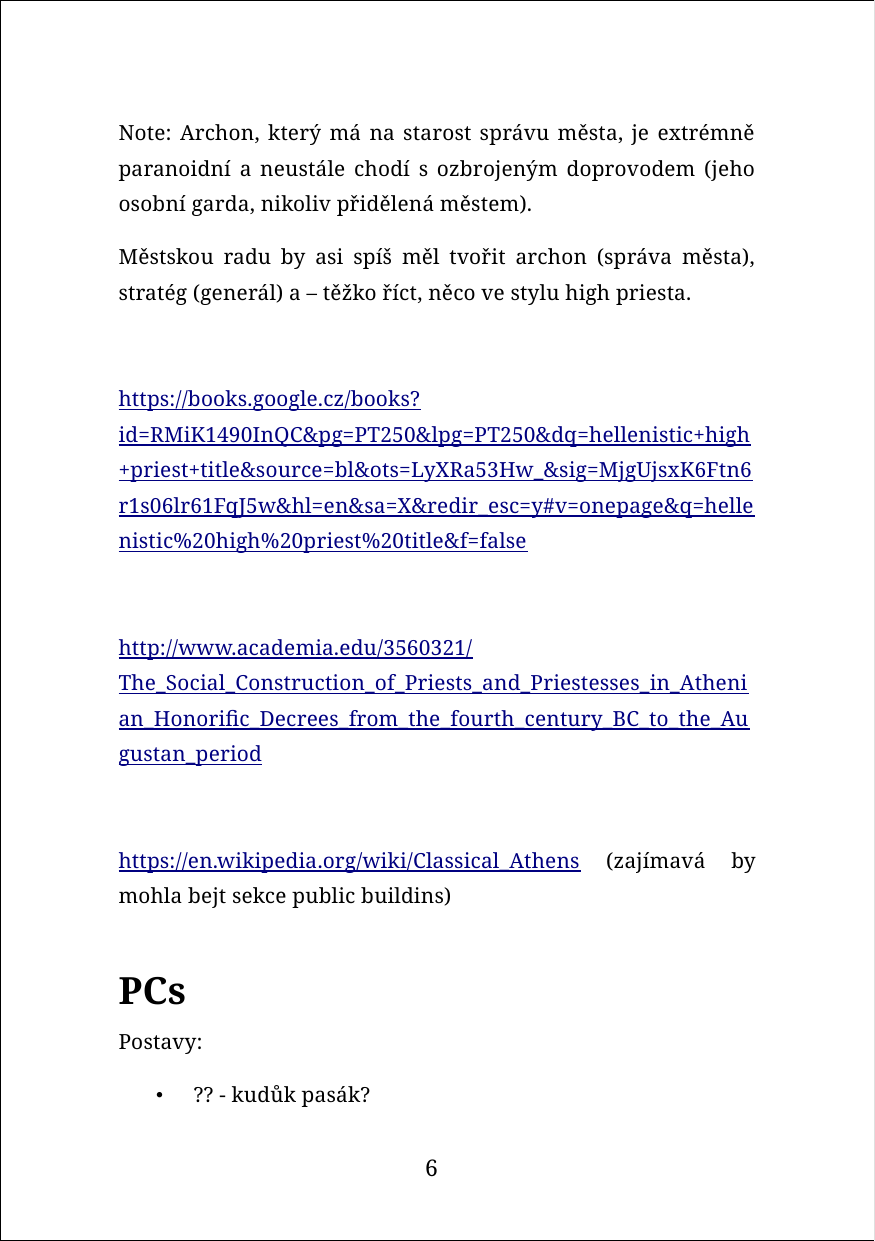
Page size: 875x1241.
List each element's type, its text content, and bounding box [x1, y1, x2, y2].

text Postavy: [118, 1027, 756, 1056]
text http://www.academia.edu/3560321/The_Social_Construction_of_Priests_and_Priestesses_in_Athenian_Honorific_Decrees_from_the_fourth_century_BC_to_the_Augustan_period [118, 633, 756, 768]
list ?? - kudůk pasák? [156, 1080, 756, 1109]
text https://en.wikipedia.org/wiki/Classical_Athens (zajímavá by mohla bejt sekce public buildins) [118, 846, 756, 910]
text Note: Archon, který má na starost správu města, je extrémně paranoidní a neustále chodí s ozbrojeným doprovodem (jeho osobní garda, nikoliv přidělená městem). [118, 118, 756, 218]
text https://books.google.cz/books?id=RMiK1490InQC&pg=PT250&lpg=PT250&dq=hellenistic+high+priest+title&source=bl&ots=LyXRa53Hw_&sig=MjgUjsxK6Ftn6r1s06lr61FqJ5w&hl=en&sa=X&redir_esc=y#v=onepage&q=hellenistic%20high%20priest%20title&f=false [118, 384, 756, 555]
subtitle PCs [118, 964, 756, 1015]
text Městskou radu by asi spíš měl tvořit archon (správa města), stratég (generál) a – těžko říct, něco ve stylu high priesta. [118, 242, 756, 306]
